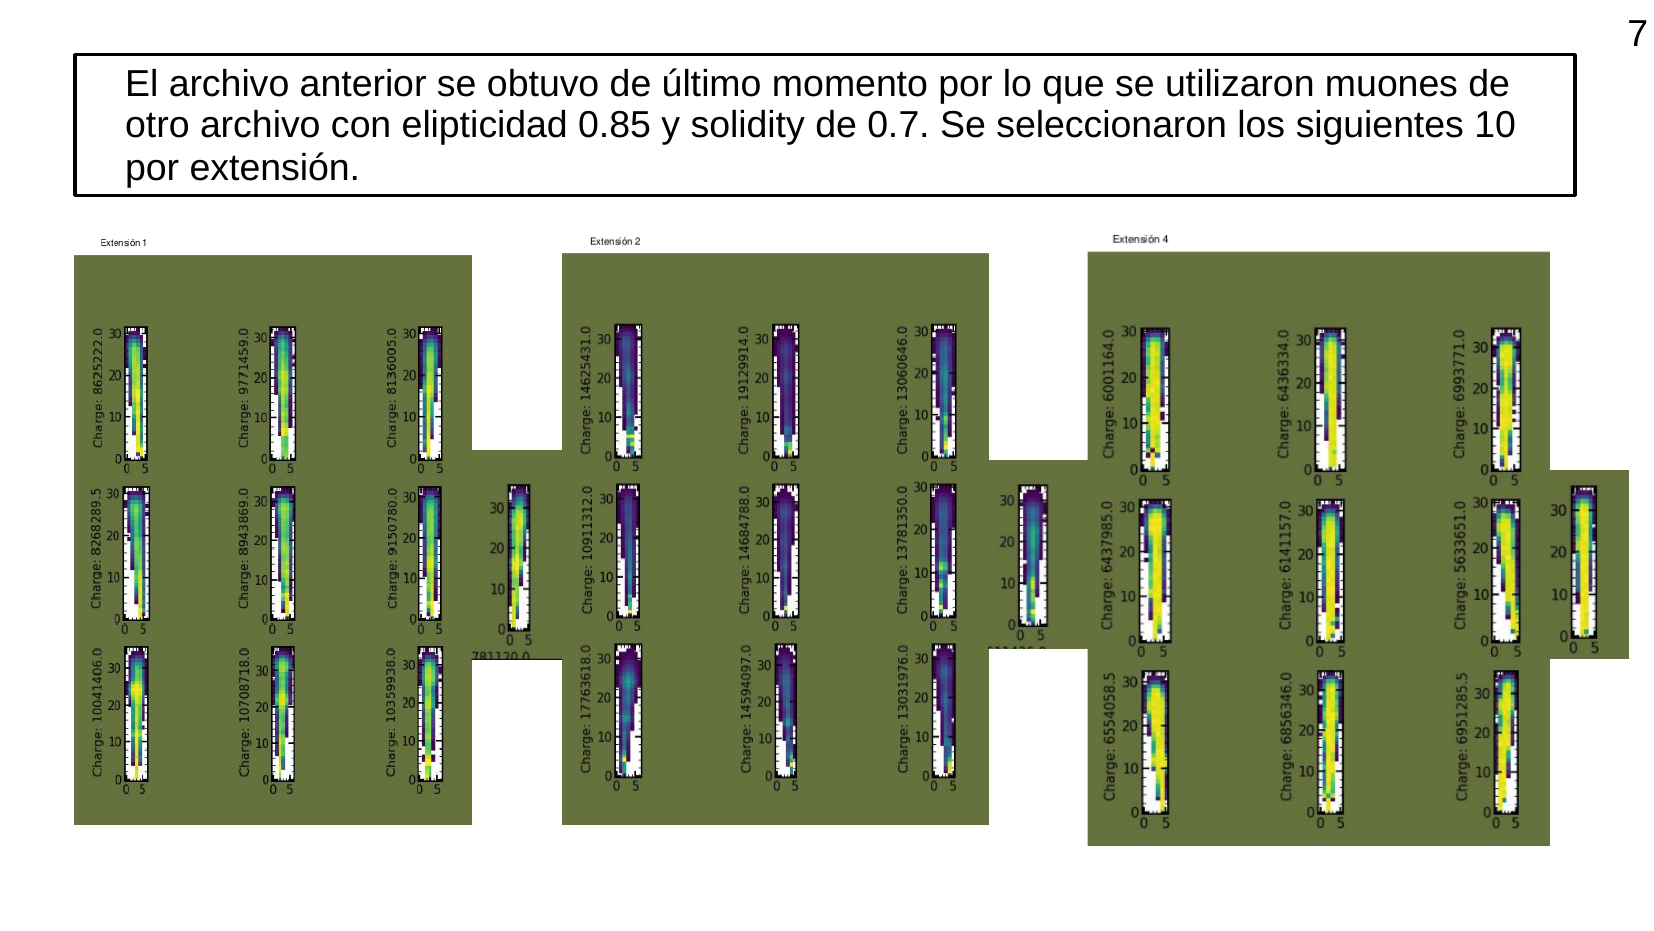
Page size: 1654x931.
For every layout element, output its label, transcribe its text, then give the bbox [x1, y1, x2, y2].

picture [74, 216, 1629, 846]
text_box El archivo anterior se obtuvo de último momento por lo que se utilizaron muones de otro archivo con elipticidad 0.85 y solidity de 0.7. Se seleccionaron los siguientes 10 por extensión. [75, 54, 1576, 196]
text_box [1612, 4, 1654, 76]
